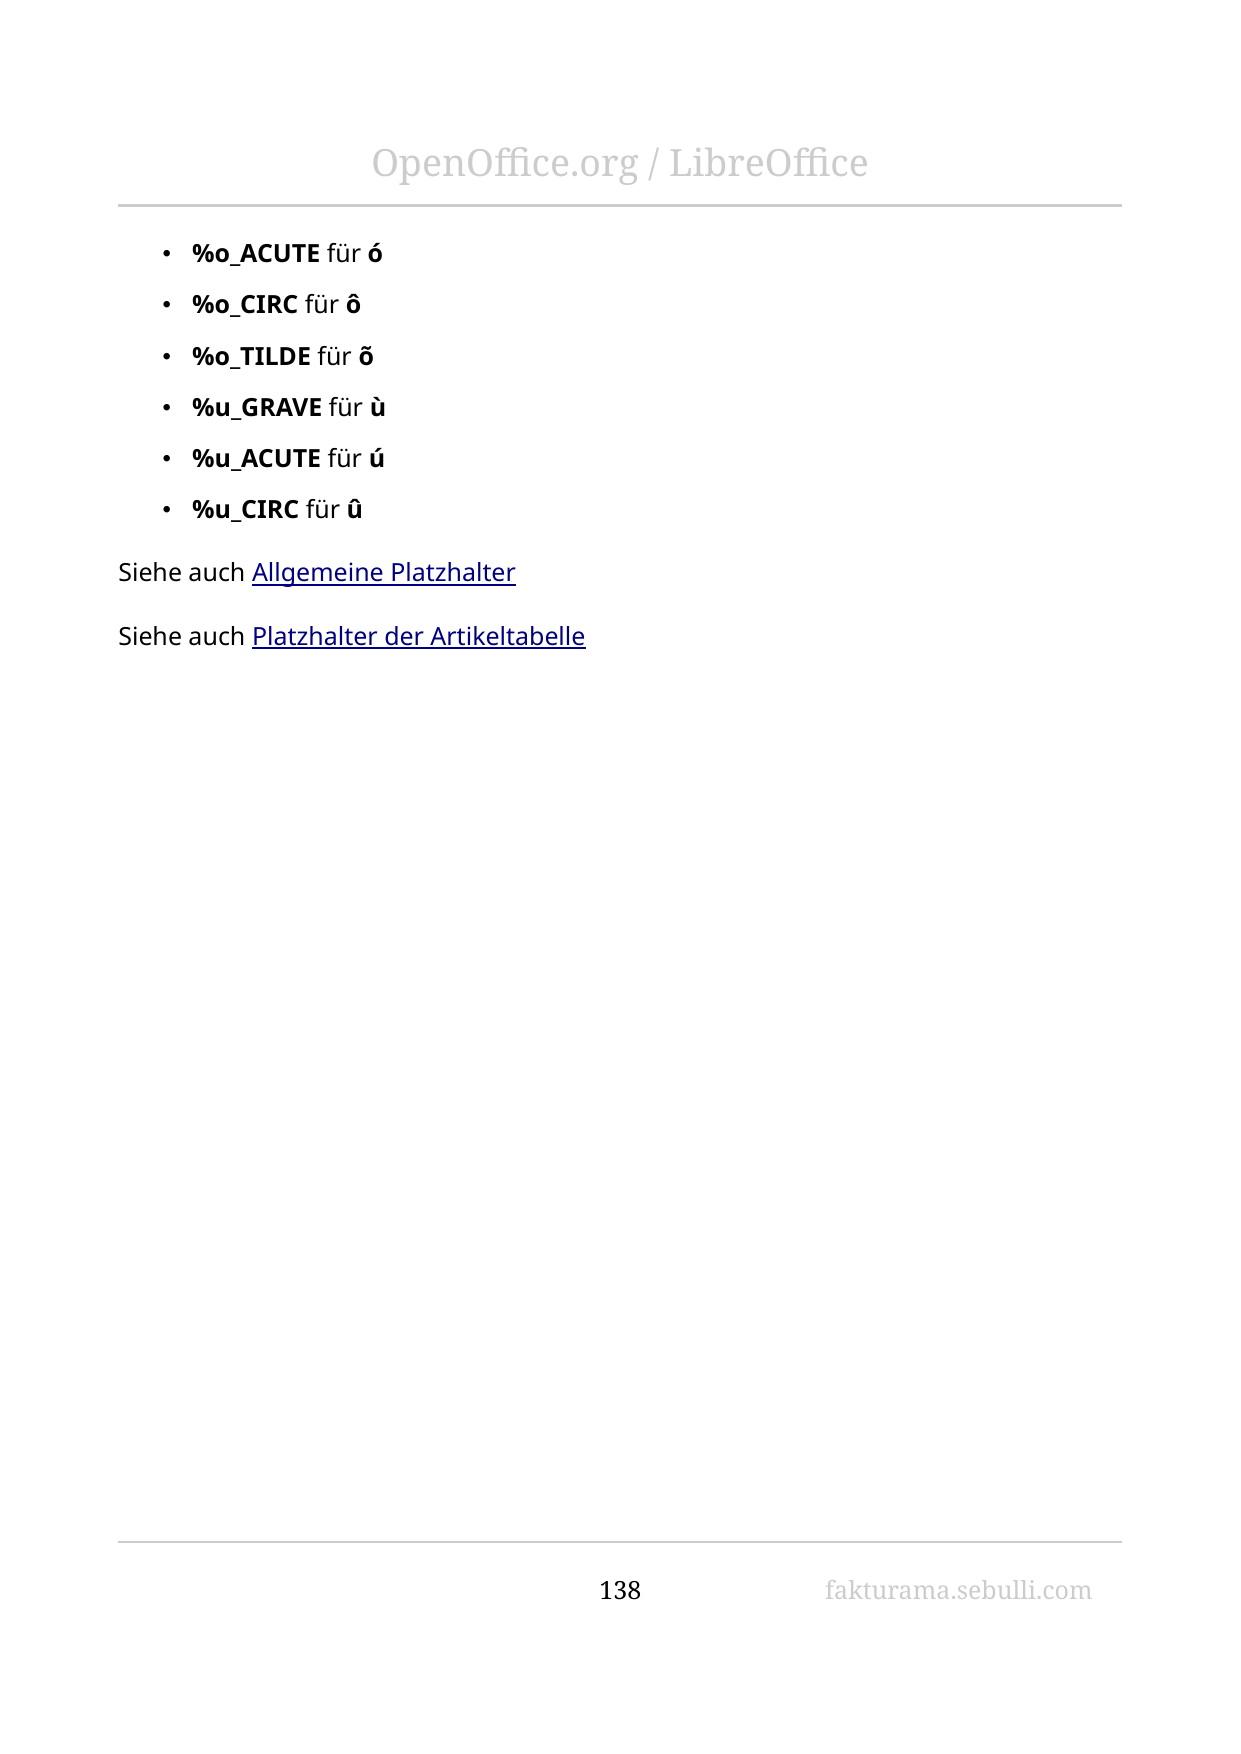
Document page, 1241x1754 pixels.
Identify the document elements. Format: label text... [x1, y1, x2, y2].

list %o_ACUTE für ó [162, 236, 1122, 270]
list %u_GRAVE für ù [162, 389, 1122, 423]
text Siehe auch Platzhalter der Artikeltabelle [118, 618, 1122, 652]
list %o_TILDE für õ [162, 338, 1122, 372]
text Siehe auch Allgemeine Platzhalter [118, 555, 1122, 589]
list %o_CIRC für ô [162, 287, 1122, 321]
list %u_ACUTE für ú [162, 440, 1122, 474]
list %u_CIRC für û [162, 491, 1122, 525]
